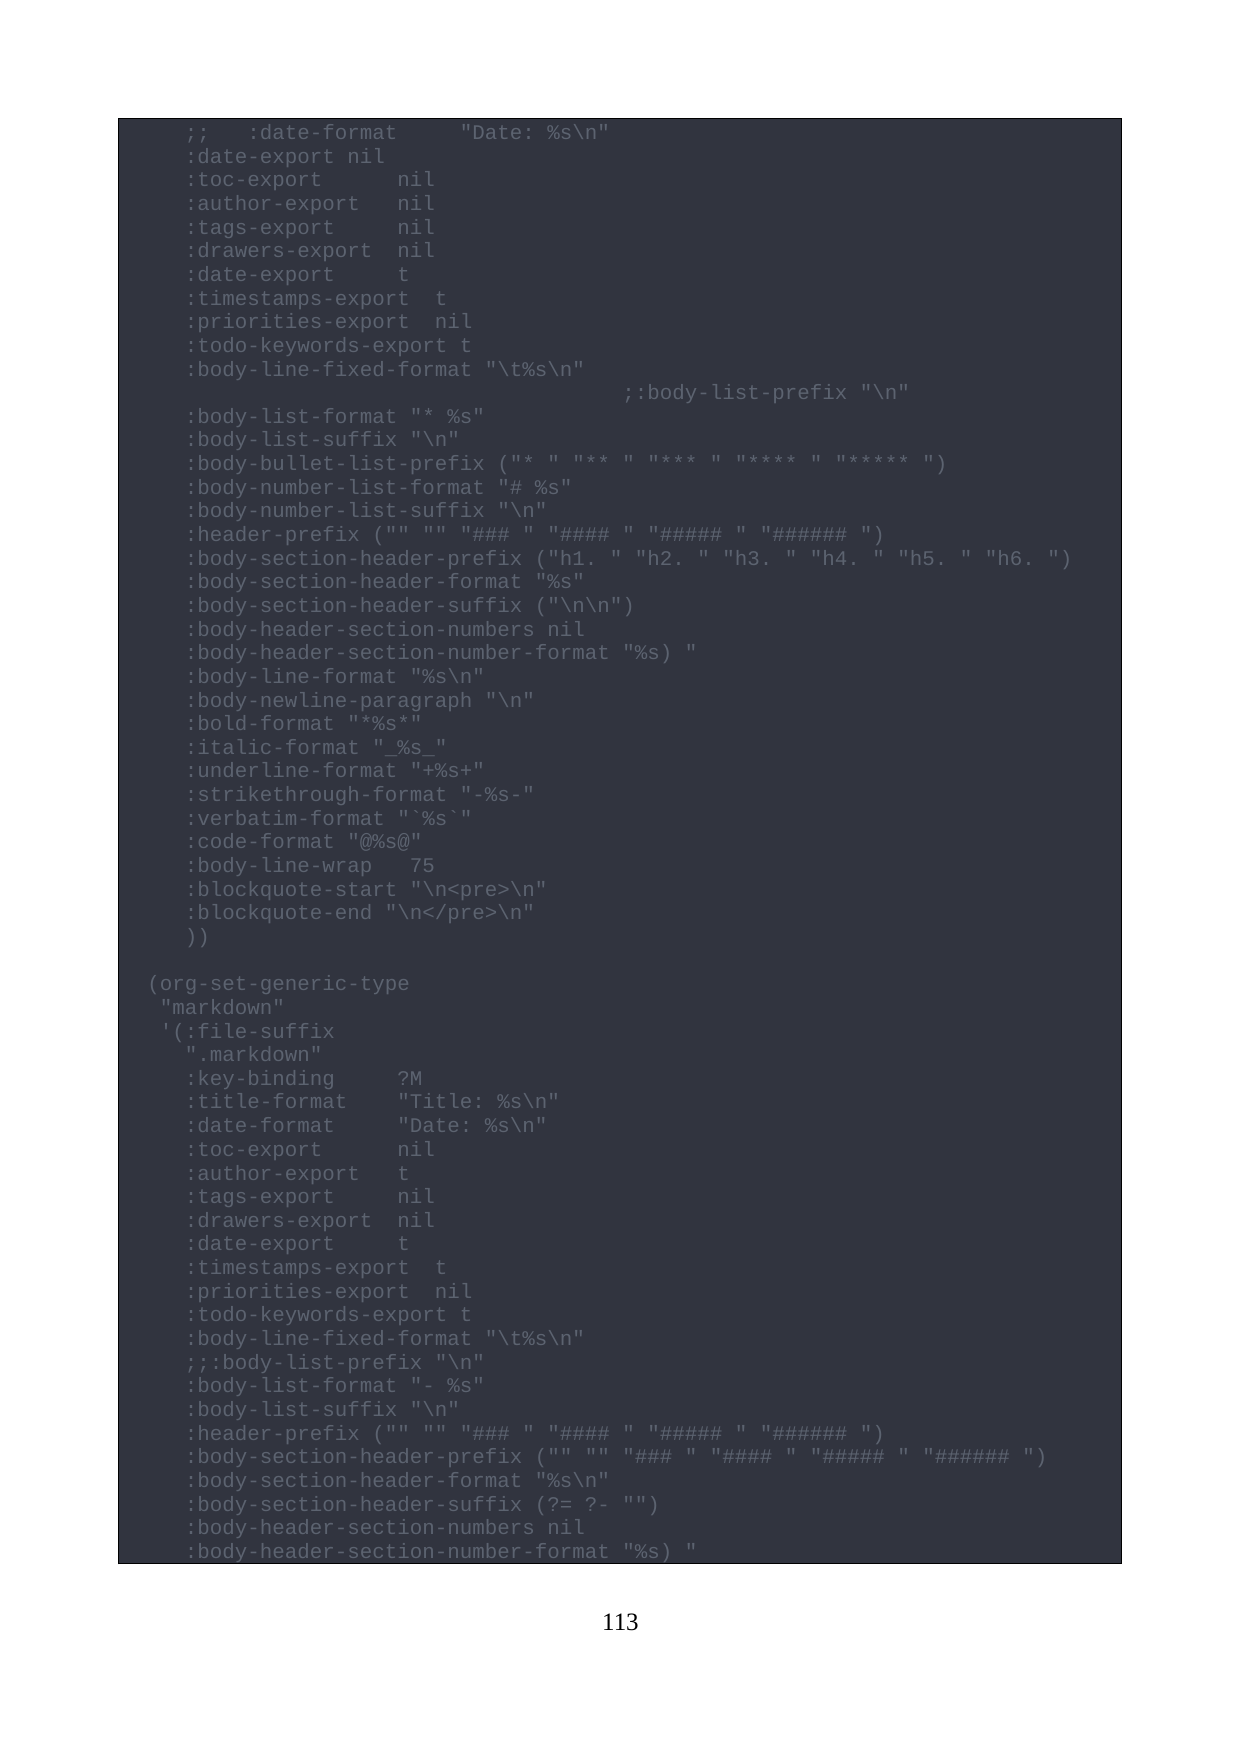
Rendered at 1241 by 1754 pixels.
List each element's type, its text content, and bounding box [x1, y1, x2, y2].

text :priorities-export nil [119, 307, 1121, 331]
text :body-newline-paragraph "\n" [119, 686, 1121, 709]
text :todo-keywords-export t [119, 1300, 1121, 1324]
text :todo-keywords-export t [119, 331, 1121, 354]
text :blockquote-start "\n<pre>\n" [119, 875, 1121, 898]
text :toc-export nil [119, 1135, 1121, 1158]
text :underline-format "+%s+" [119, 757, 1121, 780]
text :body-number-list-format "# %s" [119, 473, 1121, 496]
text ;;:body-list-prefix "\n" [119, 1348, 1121, 1371]
text ".markdown" [119, 1040, 1121, 1064]
text :drawers-export nil [119, 236, 1121, 260]
text :timestamps-export t [119, 1253, 1121, 1277]
text :body-number-list-suffix "\n" [119, 496, 1121, 520]
text :body-line-fixed-format "\t%s\n" [119, 1324, 1121, 1348]
text :verbatim-format "`%s`" [119, 804, 1121, 827]
text :priorities-export nil [119, 1277, 1121, 1300]
text :body-line-wrap 75 [119, 851, 1121, 875]
text :author-export t [119, 1158, 1121, 1182]
text :timestamps-export t [119, 284, 1121, 307]
text '(:file-suffix [119, 1017, 1121, 1040]
text :date-export t [119, 1229, 1121, 1253]
text ;; :date-format "Date: %s\n" [119, 119, 1121, 142]
text :body-section-header-format "%s" [119, 567, 1121, 591]
text :date-export nil [119, 142, 1121, 165]
text :header-prefix ("" "" "### " "#### " "##### " "###### ") [119, 520, 1121, 544]
text :date-export t [119, 260, 1121, 284]
text :bold-format "*%s*" [119, 709, 1121, 733]
text :body-section-header-prefix ("" "" "### " "#### " "##### " "###### ") [119, 1442, 1121, 1466]
text "markdown" [119, 993, 1121, 1017]
text :body-header-section-numbers nil [119, 615, 1121, 638]
text :italic-format "_%s_" [119, 733, 1121, 757]
text :body-list-format "- %s" [119, 1371, 1121, 1395]
text :header-prefix ("" "" "### " "#### " "##### " "###### ") [119, 1419, 1121, 1442]
text :strikethrough-format "-%s-" [119, 780, 1121, 804]
text ;:body-list-prefix "\n" [119, 378, 1121, 402]
text :body-section-header-format "%s\n" [119, 1466, 1121, 1489]
text :toc-export nil [119, 165, 1121, 189]
text :body-header-section-numbers nil [119, 1513, 1121, 1537]
text :body-list-format "* %s" [119, 402, 1121, 426]
text :tags-export nil [119, 213, 1121, 236]
text :body-line-format "%s\n" [119, 662, 1121, 686]
text :body-line-fixed-format "\t%s\n" [119, 354, 1121, 378]
text :body-section-header-prefix ("h1. " "h2. " "h3. " "h4. " "h5. " "h6. ") [119, 544, 1121, 567]
text :body-header-section-number-format "%s) " [119, 638, 1121, 662]
text :blockquote-end "\n</pre>\n" [119, 898, 1121, 922]
text (org-set-generic-type [119, 969, 1121, 993]
text :body-section-header-suffix ("\n\n") [119, 591, 1121, 615]
text )) [119, 922, 1121, 946]
text :tags-export nil [119, 1182, 1121, 1206]
text :body-list-suffix "\n" [119, 426, 1121, 449]
text :title-format "Title: %s\n" [119, 1088, 1121, 1111]
text :key-binding ?M [119, 1064, 1121, 1088]
text :body-list-suffix "\n" [119, 1395, 1121, 1419]
text :drawers-export nil [119, 1206, 1121, 1229]
text :author-export nil [119, 189, 1121, 213]
text :body-bullet-list-prefix ("* " "** " "*** " "**** " "***** ") [119, 449, 1121, 473]
text :code-format "@%s@" [119, 827, 1121, 851]
text :date-format "Date: %s\n" [119, 1111, 1121, 1135]
text :body-section-header-suffix (?= ?- "") [119, 1489, 1121, 1513]
text :body-header-section-number-format "%s) " [119, 1537, 1121, 1563]
